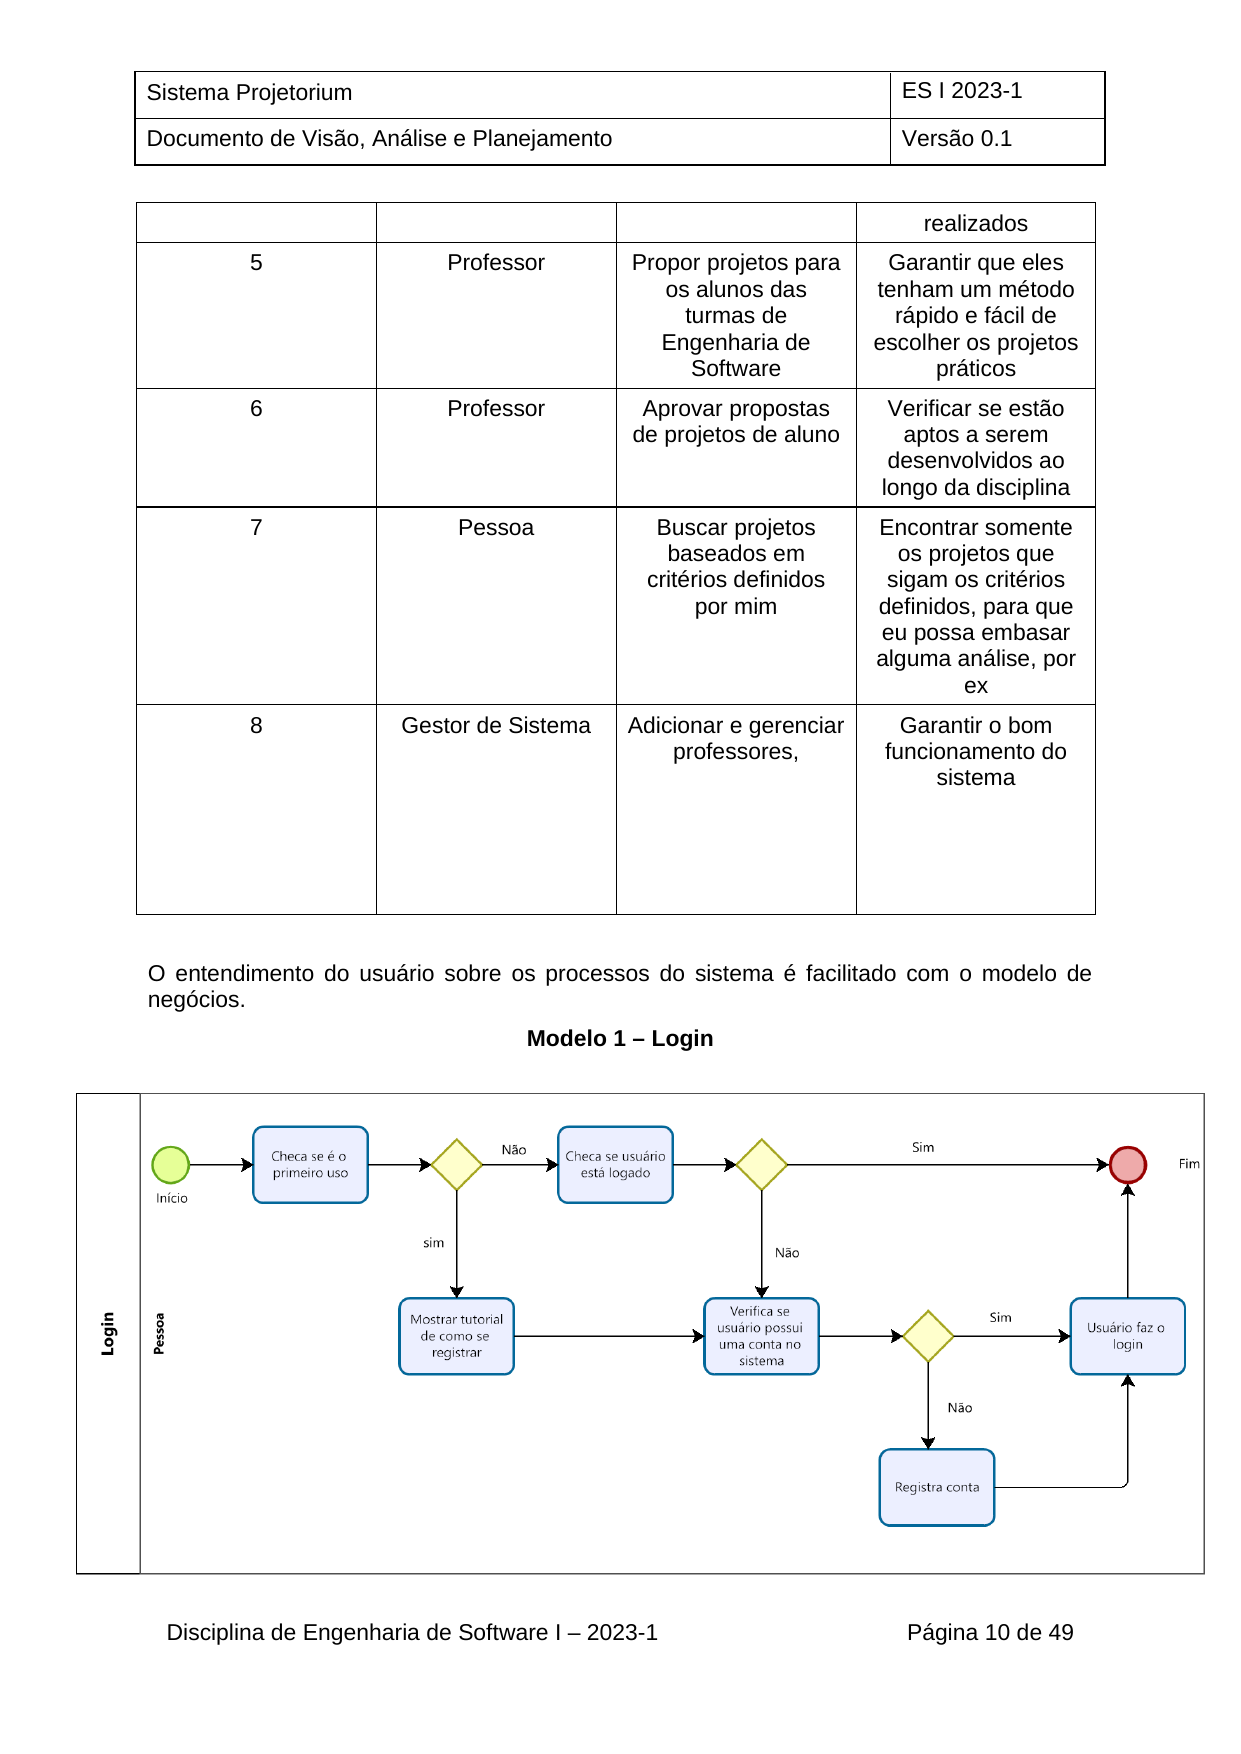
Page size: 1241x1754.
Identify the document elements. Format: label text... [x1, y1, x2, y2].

table_cell Adicionar e gerenciar professores, [617, 705, 856, 913]
table_cell 5 [137, 243, 376, 387]
table_cell 8 [137, 705, 376, 913]
table_cell 6 [137, 389, 376, 506]
table_cell Propor projetos para os alunos das turmas de Engenharia de Software [617, 243, 856, 387]
text O entendimento do usuário sobre os processos do sistema é facilitado com o modelo de negócios. [148, 960, 1092, 1012]
table_cell Aprovar propostas de projetos de aluno [617, 389, 856, 506]
table_cell Buscar projetos baseados em critérios definidos por mim [617, 508, 856, 704]
table_cell Pessoa [377, 508, 616, 704]
table_cell Verificar se estão aptos a serem desenvolvidos ao longo da disciplina [857, 389, 1095, 506]
table_cell Gestor de Sistema [377, 705, 616, 913]
table_cell Professor [377, 243, 616, 387]
text Modelo 1 – Login [148, 1025, 1092, 1051]
table_cell realizados [857, 203, 1095, 242]
table_cell [377, 203, 616, 242]
table_cell Encontrar somente os projetos que sigam os critérios definidos, para que eu possa embasar alguma análise, por ex [857, 508, 1095, 704]
table_cell Garantir o bom funcionamento do sistema [857, 705, 1095, 913]
table_cell Professor [377, 389, 616, 506]
table_cell Garantir que eles tenham um método rápido e fácil de escolher os projetos práticos [857, 243, 1095, 387]
table_cell 7 [137, 508, 376, 704]
table_cell [137, 203, 376, 242]
picture [57, 1073, 1223, 1592]
table_cell [617, 203, 856, 242]
